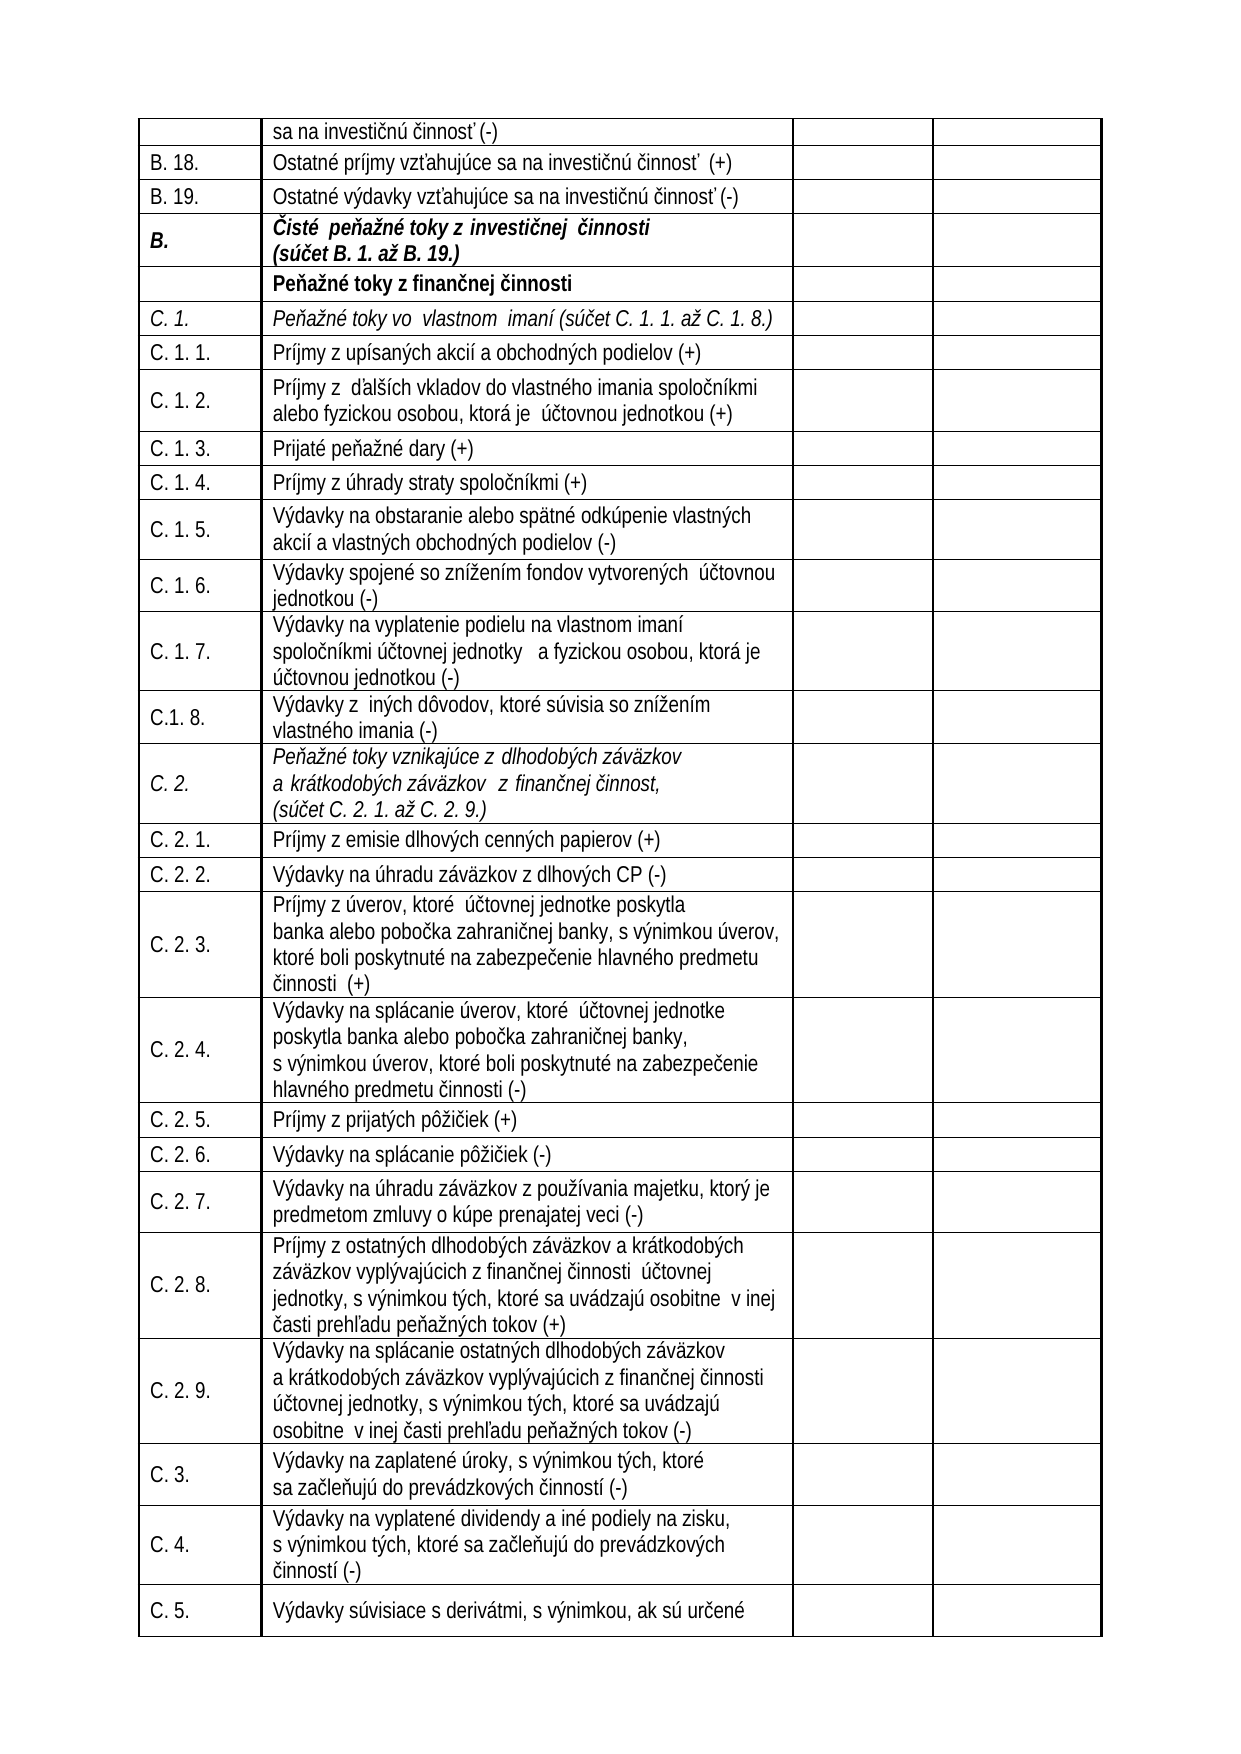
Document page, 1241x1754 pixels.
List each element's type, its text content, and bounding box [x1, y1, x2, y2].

table_cell C.1. 8. [140, 691, 260, 743]
table_cell C. 5. [140, 1585, 260, 1636]
table_cell C. 2. [140, 744, 260, 822]
table_cell [794, 858, 932, 891]
table_cell [934, 691, 1100, 743]
table_cell Výdavky na splácanie pôžičiek (-) [263, 1138, 792, 1171]
table_cell [794, 180, 932, 213]
table_cell [794, 892, 932, 997]
table_cell Príjmy z upísaných akcií a obchodných podielov (+) [263, 336, 792, 369]
table_cell Peňažné toky vo vlastnom imaní (súčet C. 1. 1. až C. 1. 8.) [263, 302, 792, 335]
table_cell B. [140, 214, 260, 266]
table_cell C. 4. [140, 1506, 260, 1584]
table_cell Výdavky na vyplatenie podielu na vlastnom imaní spoločníkmi účtovnej jednotky a fyzickou osobou, ktorá je účtovnou jednotkou (-) [263, 612, 792, 690]
table_cell [934, 146, 1100, 179]
table_cell Výdavky na úhradu záväzkov z dlhových CP (-) [263, 858, 792, 891]
table_cell [934, 560, 1100, 611]
table_cell Výdavky na splácanie úverov, ktoré účtovnej jednotke poskytla banka alebo pobočka zahraničnej banky, s výnimkou úverov, ktoré boli poskytnuté na zabezpečenie hlavného predmetu činnosti (-) [263, 998, 792, 1102]
table_cell [794, 691, 932, 743]
table_cell C. 2. 8. [140, 1233, 260, 1337]
table_cell Príjmy z ostatných dlhodobých záväzkov a krátkodobých záväzkov vyplývajúcich z finančnej činnosti účtovnej jednotky, s výnimkou tých, ktoré sa uvádzajú osobitne v inej časti prehľadu peňažných tokov (+) [263, 1233, 792, 1337]
table_cell [934, 858, 1100, 891]
table_cell [934, 180, 1100, 213]
table_cell Výdavky na zaplatené úroky, s výnimkou tých, ktoré sa začleňujú do prevádzkových činností (-) [263, 1444, 792, 1505]
table_cell [794, 1585, 932, 1636]
table_cell [794, 146, 932, 179]
table_cell [934, 214, 1100, 266]
table_cell [794, 370, 932, 431]
table_cell [934, 1339, 1100, 1443]
table_cell Výdavky súvisiace s derivátmi, s výnimkou, ak sú určené [263, 1585, 792, 1636]
table_cell Výdavky na splácanie ostatných dlhodobých záväzkov a krátkodobých záväzkov vyplývajúcich z finančnej činnosti účtovnej jednotky, s výnimkou tých, ktoré sa uvádzajú osobitne v inej časti prehľadu peňažných tokov (-) [263, 1339, 792, 1443]
table_cell [794, 1506, 932, 1584]
table_cell [934, 824, 1100, 857]
table_cell Príjmy z úverov, ktoré účtovnej jednotke poskytla banka alebo pobočka zahraničnej banky, s výnimkou úverov, ktoré boli poskytnuté na zabezpečenie hlavného predmetu činnosti (+) [263, 892, 792, 997]
table_cell C. 2. 1. [140, 824, 260, 857]
table_cell [794, 214, 932, 266]
table_cell Príjmy z úhrady straty spoločníkmi (+) [263, 466, 792, 499]
table_cell [934, 432, 1100, 465]
table_cell C. 3. [140, 1444, 260, 1505]
table_cell [794, 119, 932, 144]
table_cell [794, 302, 932, 335]
table_cell [794, 466, 932, 499]
table_cell [934, 1172, 1100, 1232]
table_cell Výdavky na vyplatené dividendy a iné podiely na zisku, s výnimkou tých, ktoré sa začleňujú do prevádzkových činností (-) [263, 1506, 792, 1584]
table_cell Výdavky na úhradu záväzkov z používania majetku, ktorý je predmetom zmluvy o kúpe prenajatej veci (-) [263, 1172, 792, 1232]
table_cell [794, 1233, 932, 1337]
table_cell Príjmy z emisie dlhových cenných papierov (+) [263, 824, 792, 857]
table_cell Ostatné výdavky vzťahujúce sa na investičnú činnosť (-) [263, 180, 792, 213]
table_cell [794, 267, 932, 301]
table_cell Výdavky z iných dôvodov, ktoré súvisia so znížením vlastného imania (-) [263, 691, 792, 743]
table_cell [934, 302, 1100, 335]
table_cell [794, 432, 932, 465]
table_cell C. 1. 6. [140, 560, 260, 611]
table_cell C. 1. 5. [140, 500, 260, 558]
table_cell [934, 370, 1100, 431]
table_cell [934, 612, 1100, 690]
table_cell [794, 1444, 932, 1505]
table_cell [934, 1233, 1100, 1337]
table_cell C. 2. 7. [140, 1172, 260, 1232]
table_cell [934, 466, 1100, 499]
table_cell Ostatné príjmy vzťahujúce sa na investičnú činnosť (+) [263, 146, 792, 179]
table_cell [794, 824, 932, 857]
table_cell [794, 560, 932, 611]
table_cell C. 2. 9. [140, 1339, 260, 1443]
table_cell [934, 500, 1100, 558]
table_cell C. 1. 3. [140, 432, 260, 465]
table_cell C. 2. 4. [140, 998, 260, 1102]
table_cell Čisté peňažné toky z investičnej činnosti (súčet B. 1. až B. 19.) [263, 214, 792, 266]
table_cell C. 1. 4. [140, 466, 260, 499]
table_cell C. 1. 1. [140, 336, 260, 369]
table_cell Peňažné toky z finančnej činnosti [263, 267, 792, 301]
table_cell [934, 1585, 1100, 1636]
table_cell [934, 1506, 1100, 1584]
table_cell [934, 1138, 1100, 1171]
table_cell C. 2. 5. [140, 1103, 260, 1137]
table_cell [794, 336, 932, 369]
table_cell C. 2. 3. [140, 892, 260, 997]
table_cell C. 1. [140, 302, 260, 335]
table_cell [794, 1172, 932, 1232]
table_cell Príjmy z prijatých pôžičiek (+) [263, 1103, 792, 1137]
table_cell [140, 119, 260, 144]
table_cell [934, 119, 1100, 144]
table_cell C. 2. 6. [140, 1138, 260, 1171]
table_cell [794, 500, 932, 558]
table_cell Prijaté peňažné dary (+) [263, 432, 792, 465]
table_cell [794, 744, 932, 822]
table_cell sa na investičnú činnosť (-) [263, 119, 792, 144]
table_cell B. 18. [140, 146, 260, 179]
table_cell [934, 267, 1100, 301]
table_cell C. 1. 2. [140, 370, 260, 431]
table_cell [794, 612, 932, 690]
table_cell [794, 1138, 932, 1171]
table_cell Výdavky spojené so znížením fondov vytvorených účtovnou jednotkou (-) [263, 560, 792, 611]
table_cell C. 1. 7. [140, 612, 260, 690]
table_cell Výdavky na obstaranie alebo spätné odkúpenie vlastných akcií a vlastných obchodných podielov (-) [263, 500, 792, 558]
table_cell Peňažné toky vznikajúce z dlhodobých záväzkov a krátkodobých záväzkov z finančnej činnost, (súčet C. 2. 1. až C. 2. 9.) [263, 744, 792, 822]
table_cell [794, 1339, 932, 1443]
table_cell B. 19. [140, 180, 260, 213]
table_cell [934, 1103, 1100, 1137]
table_cell [934, 1444, 1100, 1505]
table_cell C. 2. 2. [140, 858, 260, 891]
table_cell [140, 267, 260, 301]
table_cell [934, 998, 1100, 1102]
table_cell [934, 892, 1100, 997]
table_cell Príjmy z ďalších vkladov do vlastného imania spoločníkmi alebo fyzickou osobou, ktorá je účtovnou jednotkou (+) [263, 370, 792, 431]
table_cell [934, 744, 1100, 822]
table_cell [794, 998, 932, 1102]
table_cell [934, 336, 1100, 369]
table_cell [794, 1103, 932, 1137]
